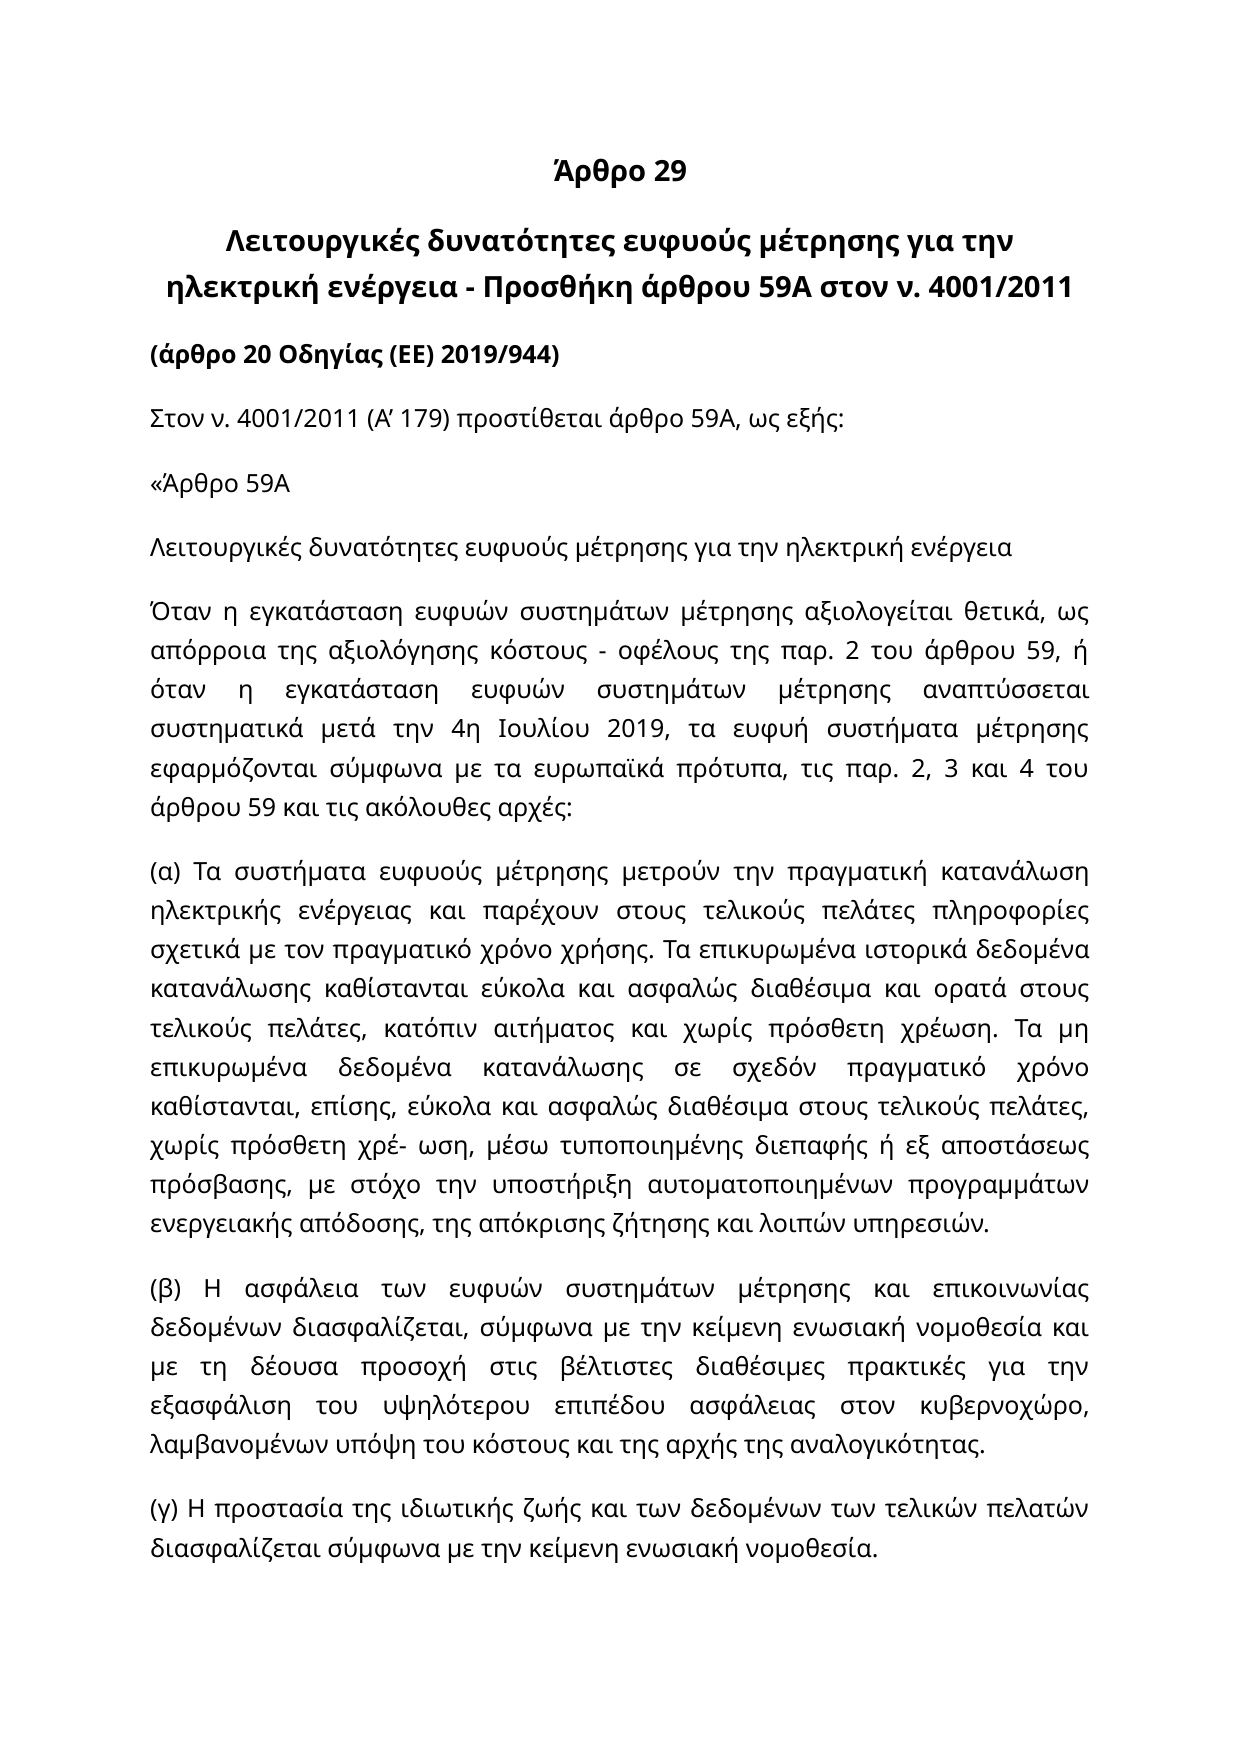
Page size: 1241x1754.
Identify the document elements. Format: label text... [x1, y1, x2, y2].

text Όταν η εγκατάσταση ευφυών συστημάτων μέτρησης αξιολογείται θετικά, ως απόρροια της αξιολόγησης κόστους - οφέλους της παρ. 2 του άρθρου 59, ή όταν η εγκατάσταση ευφυών συστημάτων μέτρησης αναπτύσσεται συστηματικά μετά την 4η Ιουλίου 2019, τα ευφυή συστήματα μέτρησης εφαρμόζονται σύμφωνα με τα ευρωπαϊκά πρότυπα, τις παρ. 2, 3 και 4 του άρθρου 59 και τις ακόλουθες αρχές: [150, 593, 1090, 823]
text «Άρθρο 59Α [150, 465, 1090, 499]
text (β) Η ασφάλεια των ευφυών συστημάτων μέτρησης και επικοινωνίας δεδομένων διασφαλίζεται, σύμφωνα με την κείμενη ενωσιακή νομοθεσία και με τη δέουσα προσοχή στις βέλτιστες διαθέσιμες πρακτικές για την εξασφάλιση του υψηλότερου επιπέδου ασφάλειας στον κυβερνοχώρο, λαμβανομένων υπόψη του κόστους και της αρχής της αναλογικότητας. [150, 1270, 1090, 1461]
text (άρθρο 20 Οδηγίας (ΕΕ) 2019/944) [150, 337, 1090, 371]
subtitle Λειτουργικές δυνατότητες ευφυούς μέτρησης για την ηλεκτρική ενέργεια - Προσθήκη άρθρου 59Α στον ν. 4001/2011 [150, 221, 1090, 306]
subtitle Άρθρο 29 [150, 150, 1090, 190]
text Λειτουργικές δυνατότητες ευφυούς μέτρησης για την ηλεκτρική ενέργεια [150, 529, 1090, 563]
text (γ) Η προστασία της ιδιωτικής ζωής και των δεδομένων των τελικών πελατών διασφαλίζεται σύμφωνα με την κείμενη ενωσιακή νομοθεσία. [150, 1491, 1090, 1564]
text Στον ν. 4001/2011 (Α’ 179) προστίθεται άρθρο 59Α, ως εξής: [150, 401, 1090, 435]
text (α) Τα συστήματα ευφυούς μέτρησης μετρούν την πραγματική κατανάλωση ηλεκτρικής ενέργειας και παρέχουν στους τελικούς πελάτες πληροφορίες σχετικά με τον πραγματικό χρόνο χρήσης. Τα επικυρωμένα ιστορικά δεδομένα κατανάλωσης καθίστανται εύκολα και ασφαλώς διαθέσιμα και ορατά στους τελικούς πελάτες, κατόπιν αιτήματος και χωρίς πρόσθετη χρέωση. Τα μη επικυρωμένα δεδομένα κατανάλωσης σε σχεδόν πραγματικό χρόνο καθίστανται, επίσης, εύκολα και ασφαλώς διαθέσιμα στους τελικούς πελάτες, χωρίς πρόσθετη χρέ- ωση, μέσω τυποποιημένης διεπαφής ή εξ αποστάσεως πρόσβασης, με στόχο την υποστήριξη αυτοματοποιημένων προγραμμάτων ενεργειακής απόδοσης, της απόκρισης ζήτησης και λοιπών υπηρεσιών. [150, 853, 1090, 1240]
